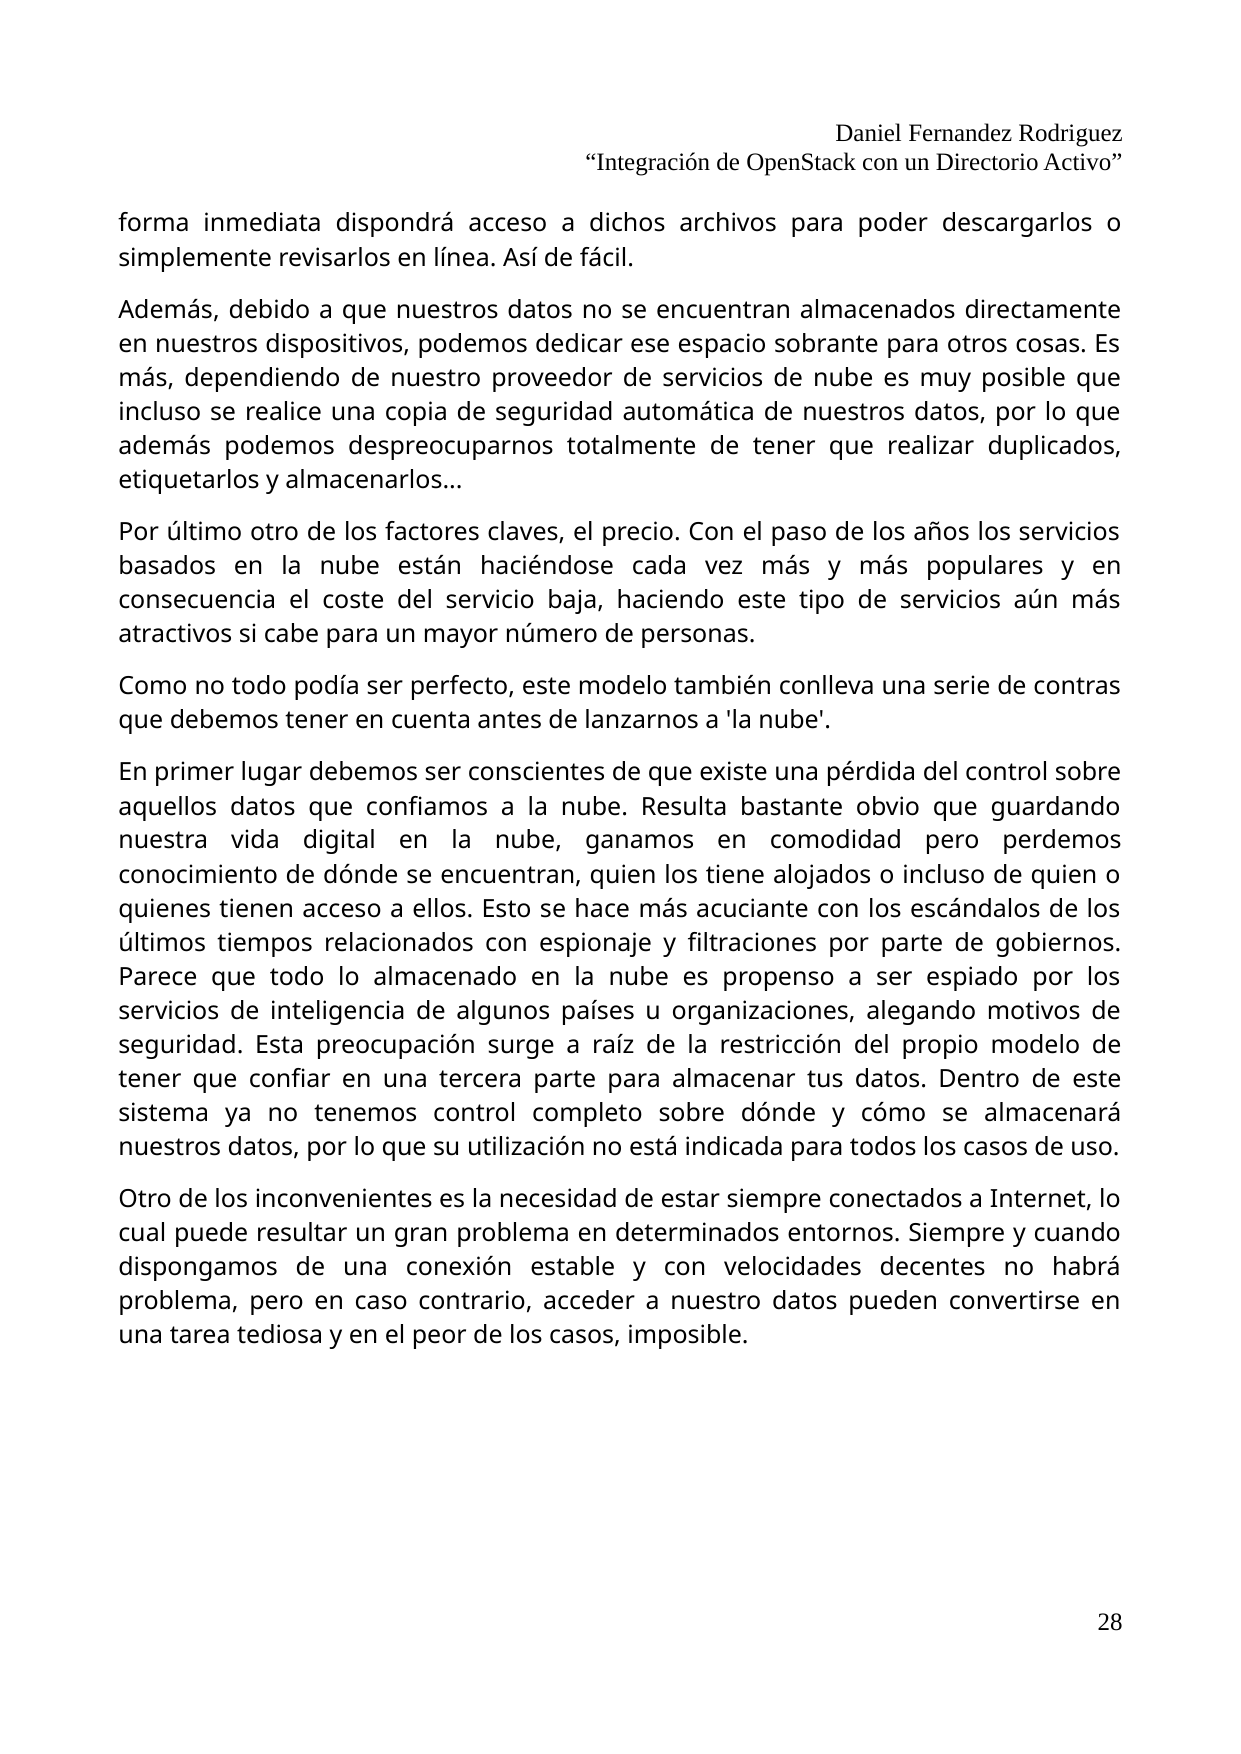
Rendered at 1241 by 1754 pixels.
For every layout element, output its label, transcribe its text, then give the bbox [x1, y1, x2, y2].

text Además, debido a que nuestros datos no se encuentran almacenados directamente en nuestros dispositivos, podemos dedicar ese espacio sobrante para otros cosas. Es más, dependiendo de nuestro proveedor de servicios de nube es muy posible que incluso se realice una copia de seguridad automática de nuestros datos, por lo que además podemos despreocuparnos totalmente de tener que realizar duplicados, etiquetarlos y almacenarlos... [118, 291, 1122, 496]
text En primer lugar debemos ser conscientes de que existe una pérdida del control sobre aquellos datos que confiamos a la nube. Resulta bastante obvio que guardando nuestra vida digital en la nube, ganamos en comodidad pero perdemos conocimiento de dónde se encuentran, quien los tiene alojados o incluso de quien o quienes tienen acceso a ellos. Esto se hace más acuciante con los escándalos de los últimos tiempos relacionados con espionaje y filtraciones por parte de gobiernos. Parece que todo lo almacenado en la nube es propenso a ser espiado por los servicios de inteligencia de algunos países u organizaciones, alegando motivos de seguridad. Esta preocupación surge a raíz de la restricción del propio modelo de tener que confiar en una tercera parte para almacenar tus datos. Dentro de este sistema ya no tenemos control completo sobre dónde y cómo se almacenará nuestros datos, por lo que su utilización no está indicada para todos los casos de uso. [118, 754, 1122, 1163]
text Otro de los inconvenientes es la necesidad de estar siempre conectados a Internet, lo cual puede resultar un gran problema en determinados entornos. Siempre y cuando dispongamos de una conexión estable y con velocidades decentes no habrá problema, pero en caso contrario, acceder a nuestro datos pueden convertirse en una tarea tediosa y en el peor de los casos, imposible. [118, 1181, 1122, 1351]
text forma inmediata dispondrá acceso a dichos archivos para poder descargarlos o simplemente revisarlos en línea. Así de fácil. [118, 205, 1122, 273]
text Como no todo podía ser perfecto, este modelo también conlleva una serie de contras que debemos tener en cuenta antes de lanzarnos a 'la nube'. [118, 668, 1122, 736]
text Por último otro de los factores claves, el precio. Con el paso de los años los servicios basados en la nube están haciéndose cada vez más y más populares y en consecuencia el coste del servicio baja, haciendo este tipo de servicios aún más atractivos si cabe para un mayor número de personas. [118, 514, 1122, 650]
